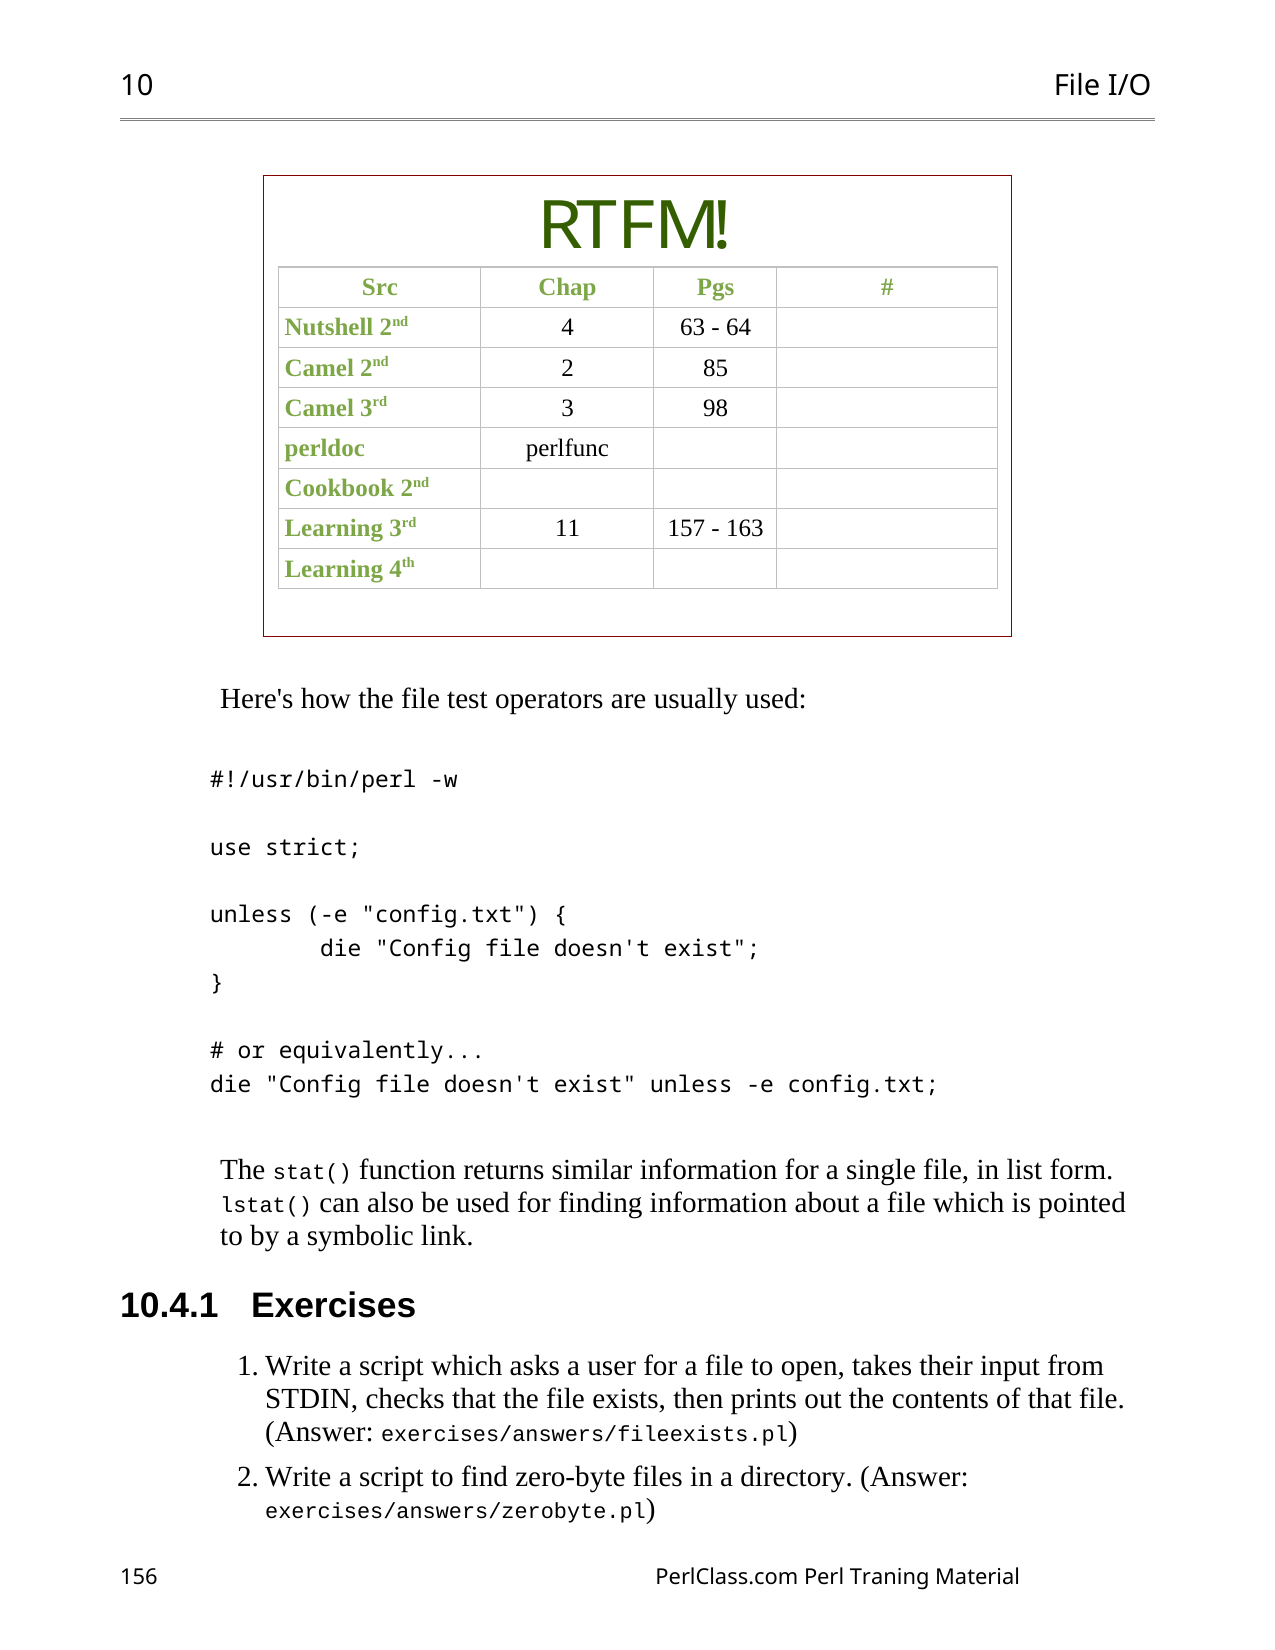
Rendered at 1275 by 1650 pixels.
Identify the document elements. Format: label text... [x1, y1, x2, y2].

text } [210, 965, 1155, 997]
text die "Config file doesn't exist"; [210, 931, 1155, 963]
table_header Chap [481, 268, 653, 307]
table_cell [777, 509, 997, 548]
table_header Pgs [654, 268, 776, 307]
table_cell 85 [654, 348, 776, 387]
table_cell Nutshell 2nd [279, 308, 480, 347]
table_cell 2 [481, 348, 653, 387]
subtitle Exercises [120, 1278, 1155, 1325]
table_cell [777, 388, 997, 427]
table_cell perlfunc [481, 428, 653, 467]
table_cell 157 - 163 [654, 509, 776, 548]
table_header # [777, 268, 997, 307]
table_cell [654, 469, 776, 508]
table_cell [777, 348, 997, 387]
text # or equivalently... [210, 1033, 1155, 1065]
table_cell Learning 4th [279, 549, 480, 588]
table_cell 4 [481, 308, 653, 347]
text Here's how the file test operators are usually used: [220, 682, 1155, 715]
table_cell 11 [481, 509, 653, 548]
table_cell Camel 3rd [279, 388, 480, 427]
text #!/usr/bin/perl -w [210, 761, 1155, 794]
table_cell 3 [481, 388, 653, 427]
text 2. Write a script to find zero-byte files in a directory. (Answer: exercises/answers/zerobyte.pl) [220, 1460, 1155, 1525]
table_cell [654, 549, 776, 588]
text use strict; [210, 829, 1155, 862]
text The stat() function returns similar information for a single file, in list form. lstat() can also be used for finding information about a file which is pointed to by a symbolic link. [220, 1154, 1155, 1251]
text 1. Write a script which asks a user for a file to open, takes their input from STDIN, checks that the file exists, then prints out the contents of that file. (Answer: exercises/answers/fileexists.pl) [220, 1343, 1155, 1448]
text die "Config file doesn't exist" unless -e config.txt; [210, 1067, 1155, 1099]
table_cell [481, 469, 653, 508]
table_cell [777, 549, 997, 588]
table_cell Camel 2nd [279, 348, 480, 387]
table_header Src [279, 268, 480, 307]
table_cell [777, 428, 997, 467]
table_cell 98 [654, 388, 776, 427]
table_cell perldoc [279, 428, 480, 467]
table_cell [481, 549, 653, 588]
table_cell [777, 308, 997, 347]
table_cell 63 - 64 [654, 308, 776, 347]
table_cell Learning 3rd [279, 509, 480, 548]
table_cell [777, 469, 997, 508]
table_cell [654, 428, 776, 467]
table_cell Cookbook 2nd [279, 469, 480, 508]
text unless (-e "config.txt") { [210, 897, 1155, 929]
